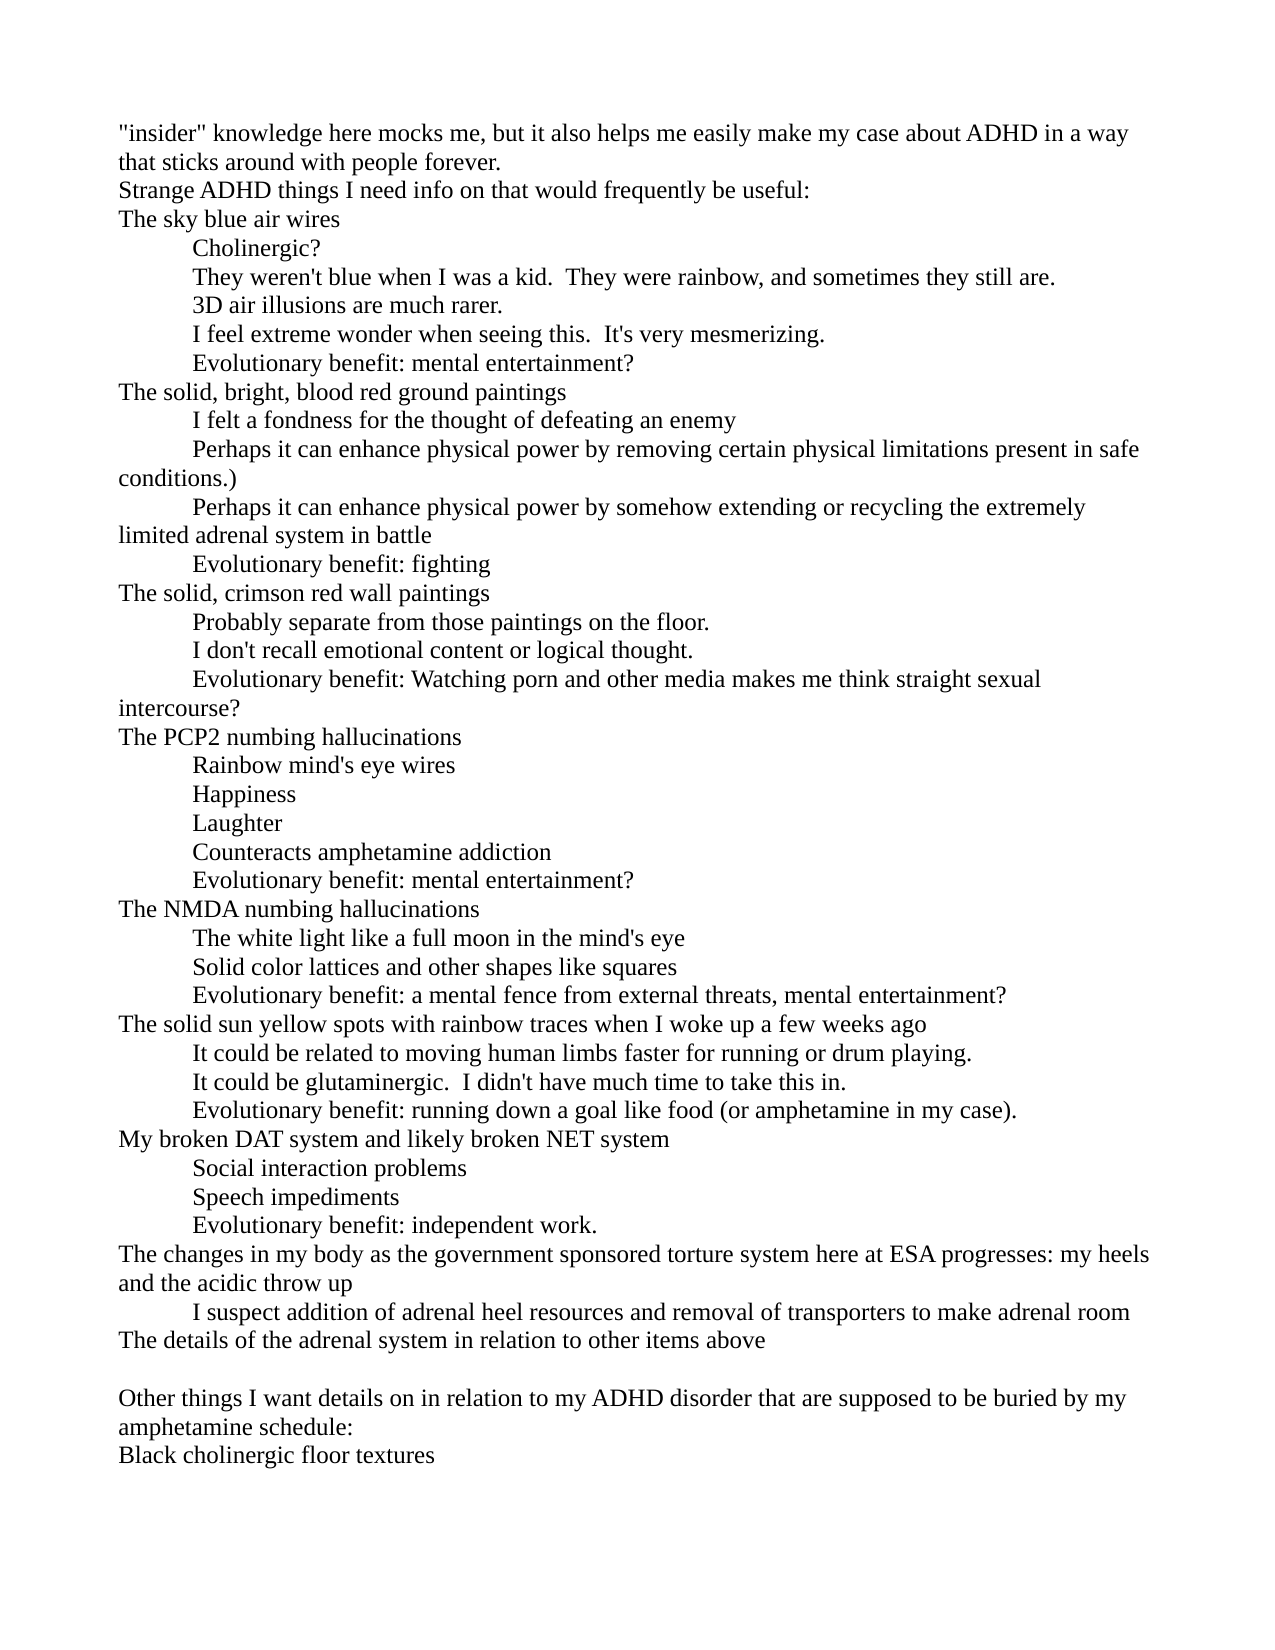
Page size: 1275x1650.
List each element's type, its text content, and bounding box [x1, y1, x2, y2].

text Evolutionary benefit: running down a goal like food (or amphetamine in my case). [118, 1096, 1157, 1124]
text The PCP2 numbing hallucinations [118, 722, 1157, 751]
text I felt a fondness for the thought of defeating an enemy [118, 406, 1157, 434]
text Counteracts amphetamine addiction [118, 837, 1157, 866]
text Evolutionary benefit: Watching porn and other media makes me think straight sexual intercourse? [118, 664, 1157, 722]
text Solid color lattices and other shapes like squares [118, 952, 1157, 981]
text I suspect addition of adrenal heel resources and removal of transporters to make adrenal room [118, 1297, 1157, 1326]
text It could be glutaminergic. I didn't have much time to take this in. [118, 1067, 1157, 1096]
text I don't recall emotional content or logical thought. [118, 636, 1157, 664]
text The changes in my body as the government sponsored torture system here at ESA progresses: my heels and the acidic throw up [118, 1239, 1157, 1297]
text Laughter [118, 808, 1157, 837]
text The NMDA numbing hallucinations [118, 894, 1157, 923]
text Evolutionary benefit: fighting [118, 549, 1157, 578]
text Evolutionary benefit: independent work. [118, 1211, 1157, 1239]
text 3D air illusions are much rarer. [118, 291, 1157, 319]
text Evolutionary benefit: mental entertainment? [118, 866, 1157, 894]
text Black cholinergic floor textures [118, 1441, 1157, 1469]
text The solid, bright, blood red ground paintings [118, 377, 1157, 406]
text The details of the adrenal system in relation to other items above [118, 1326, 1157, 1354]
text Speech impediments [118, 1182, 1157, 1211]
text Evolutionary benefit: a mental fence from external threats, mental entertainment? [118, 981, 1157, 1009]
text Cholinergic? [118, 233, 1157, 262]
text Probably separate from those paintings on the floor. [118, 607, 1157, 636]
text Strange ADHD things I need info on that would frequently be useful: [118, 176, 1157, 204]
text Other things I want details on in relation to my ADHD disorder that are supposed to be buried by my amphetamine schedule: [118, 1383, 1157, 1441]
text The solid, crimson red wall paintings [118, 578, 1157, 607]
text Perhaps it can enhance physical power by removing certain physical limitations present in safe conditions.) [118, 434, 1157, 492]
text I feel extreme wonder when seeing this. It's very mesmerizing. [118, 319, 1157, 348]
text My broken DAT system and likely broken NET system [118, 1124, 1157, 1153]
text Evolutionary benefit: mental entertainment? [118, 348, 1157, 377]
text "insider" knowledge here mocks me, but it also helps me easily make my case about ADHD in a way that sticks around with people forever. [118, 118, 1157, 176]
text Happiness [118, 779, 1157, 808]
text The solid sun yellow spots with rainbow traces when I woke up a few weeks ago [118, 1009, 1157, 1038]
text It could be related to moving human limbs faster for running or drum playing. [118, 1038, 1157, 1067]
text They weren't blue when I was a kid. They were rainbow, and sometimes they still are. [118, 262, 1157, 291]
text The white light like a full moon in the mind's eye [118, 923, 1157, 952]
text The sky blue air wires [118, 204, 1157, 233]
text Perhaps it can enhance physical power by somehow extending or recycling the extremely limited adrenal system in battle [118, 492, 1157, 549]
text Social interaction problems [118, 1153, 1157, 1182]
text Rainbow mind's eye wires [118, 751, 1157, 779]
